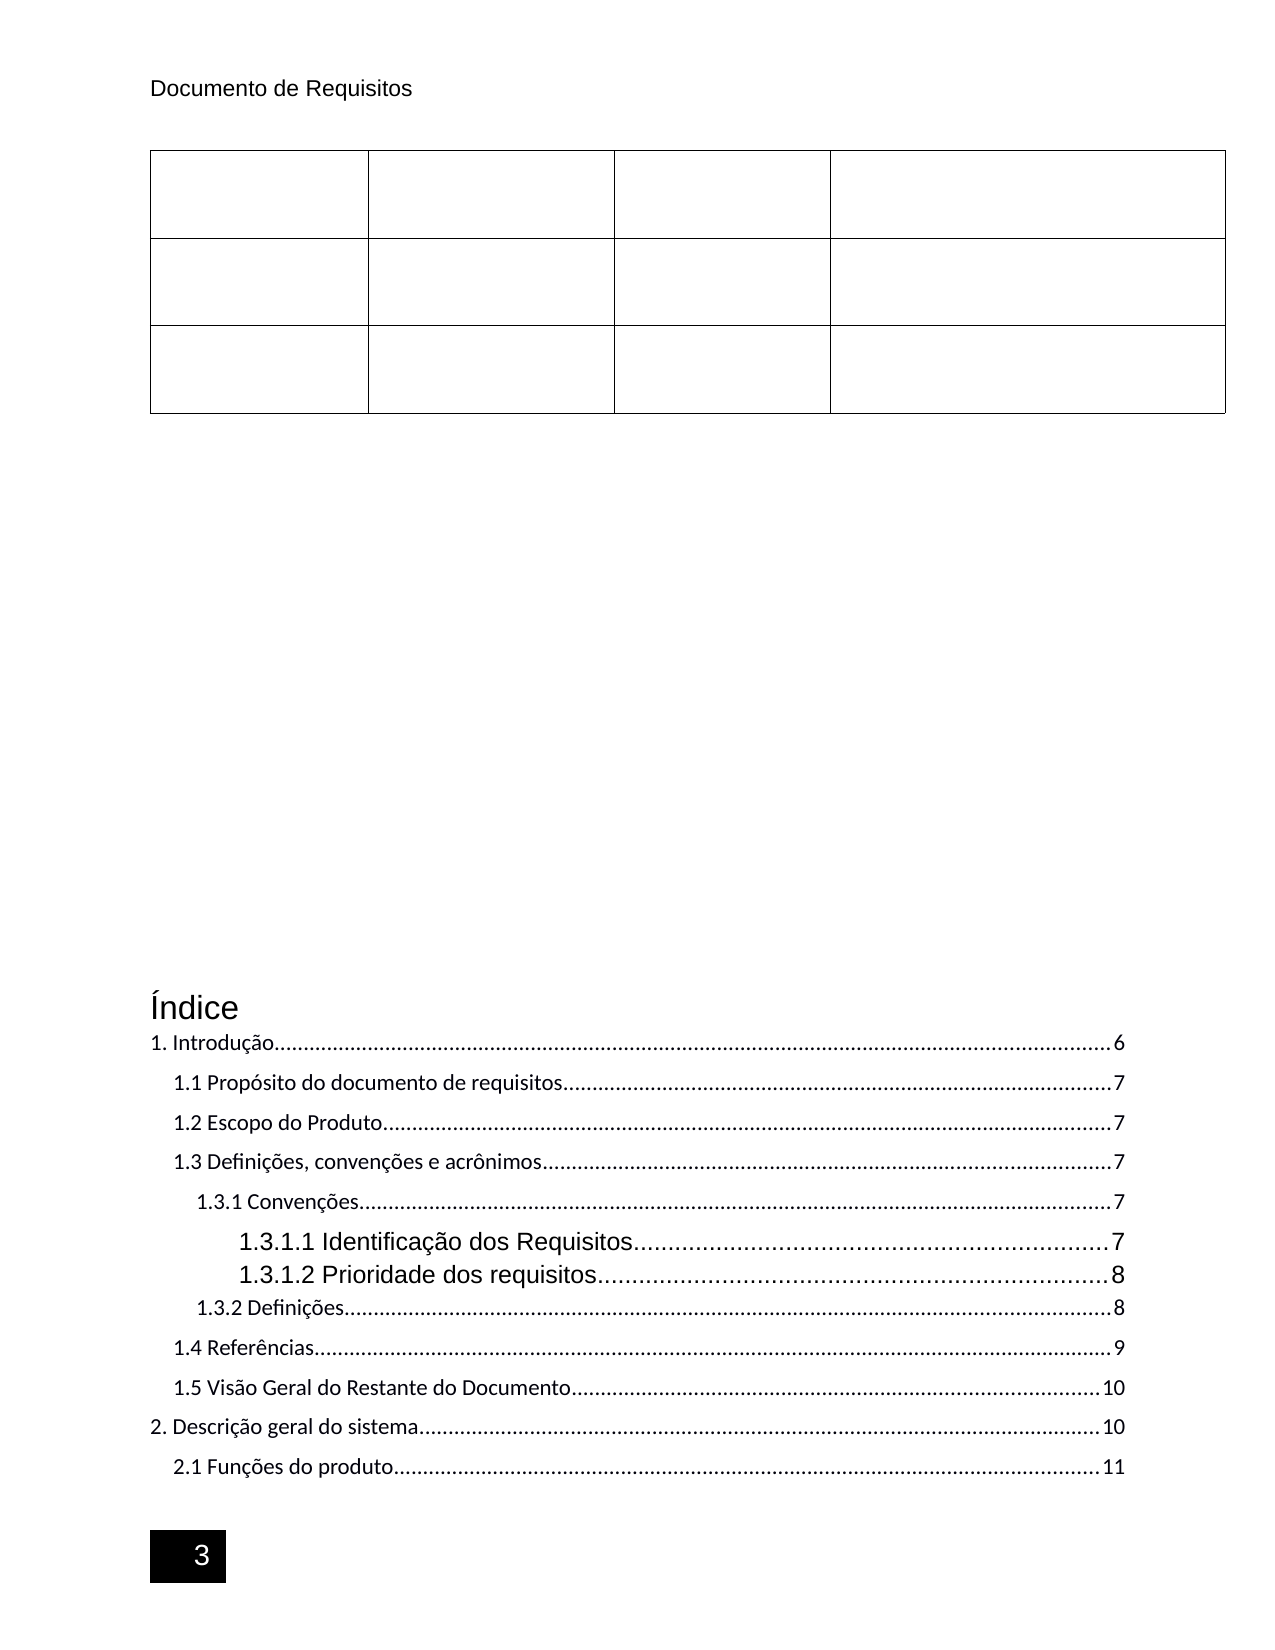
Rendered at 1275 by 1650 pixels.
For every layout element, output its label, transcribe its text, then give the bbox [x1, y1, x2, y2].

table_cell [831, 239, 1225, 325]
text 1.3.2 Definições 8 [196, 1293, 1125, 1321]
text 1.3.1 Convenções 7 [196, 1187, 1125, 1215]
text 1.2 Escopo do Produto 7 [173, 1108, 1125, 1136]
table_cell [615, 326, 830, 413]
text 2.1 Funções do produto 11 [173, 1452, 1125, 1480]
text 1. Introdução 6 [150, 1028, 1125, 1056]
text 2. Descrição geral do sistema 10 [150, 1412, 1125, 1441]
table_cell [369, 151, 614, 238]
text 1.3 Definições, convenções e acrônimos 7 [173, 1147, 1125, 1176]
table_cell [615, 151, 830, 238]
table_cell [369, 326, 614, 413]
table_cell [369, 239, 614, 325]
table_cell [831, 151, 1225, 238]
text 1.4 Referências 9 [173, 1333, 1125, 1361]
subtitle Índice [150, 988, 1125, 1026]
text 1.3.1.2 Prioridade dos requisitos 8 [238, 1260, 1125, 1289]
table_cell [615, 239, 830, 325]
table_cell [151, 239, 368, 325]
table_cell [831, 326, 1225, 413]
table_cell [151, 326, 368, 413]
text 1.5 Visão Geral do Restante do Documento 10 [173, 1373, 1125, 1401]
table_cell [151, 151, 368, 238]
text 1.1 Propósito do documento de requisitos 7 [173, 1068, 1125, 1096]
text 1.3.1.1 Identificação dos Requisitos 7 [238, 1227, 1125, 1256]
